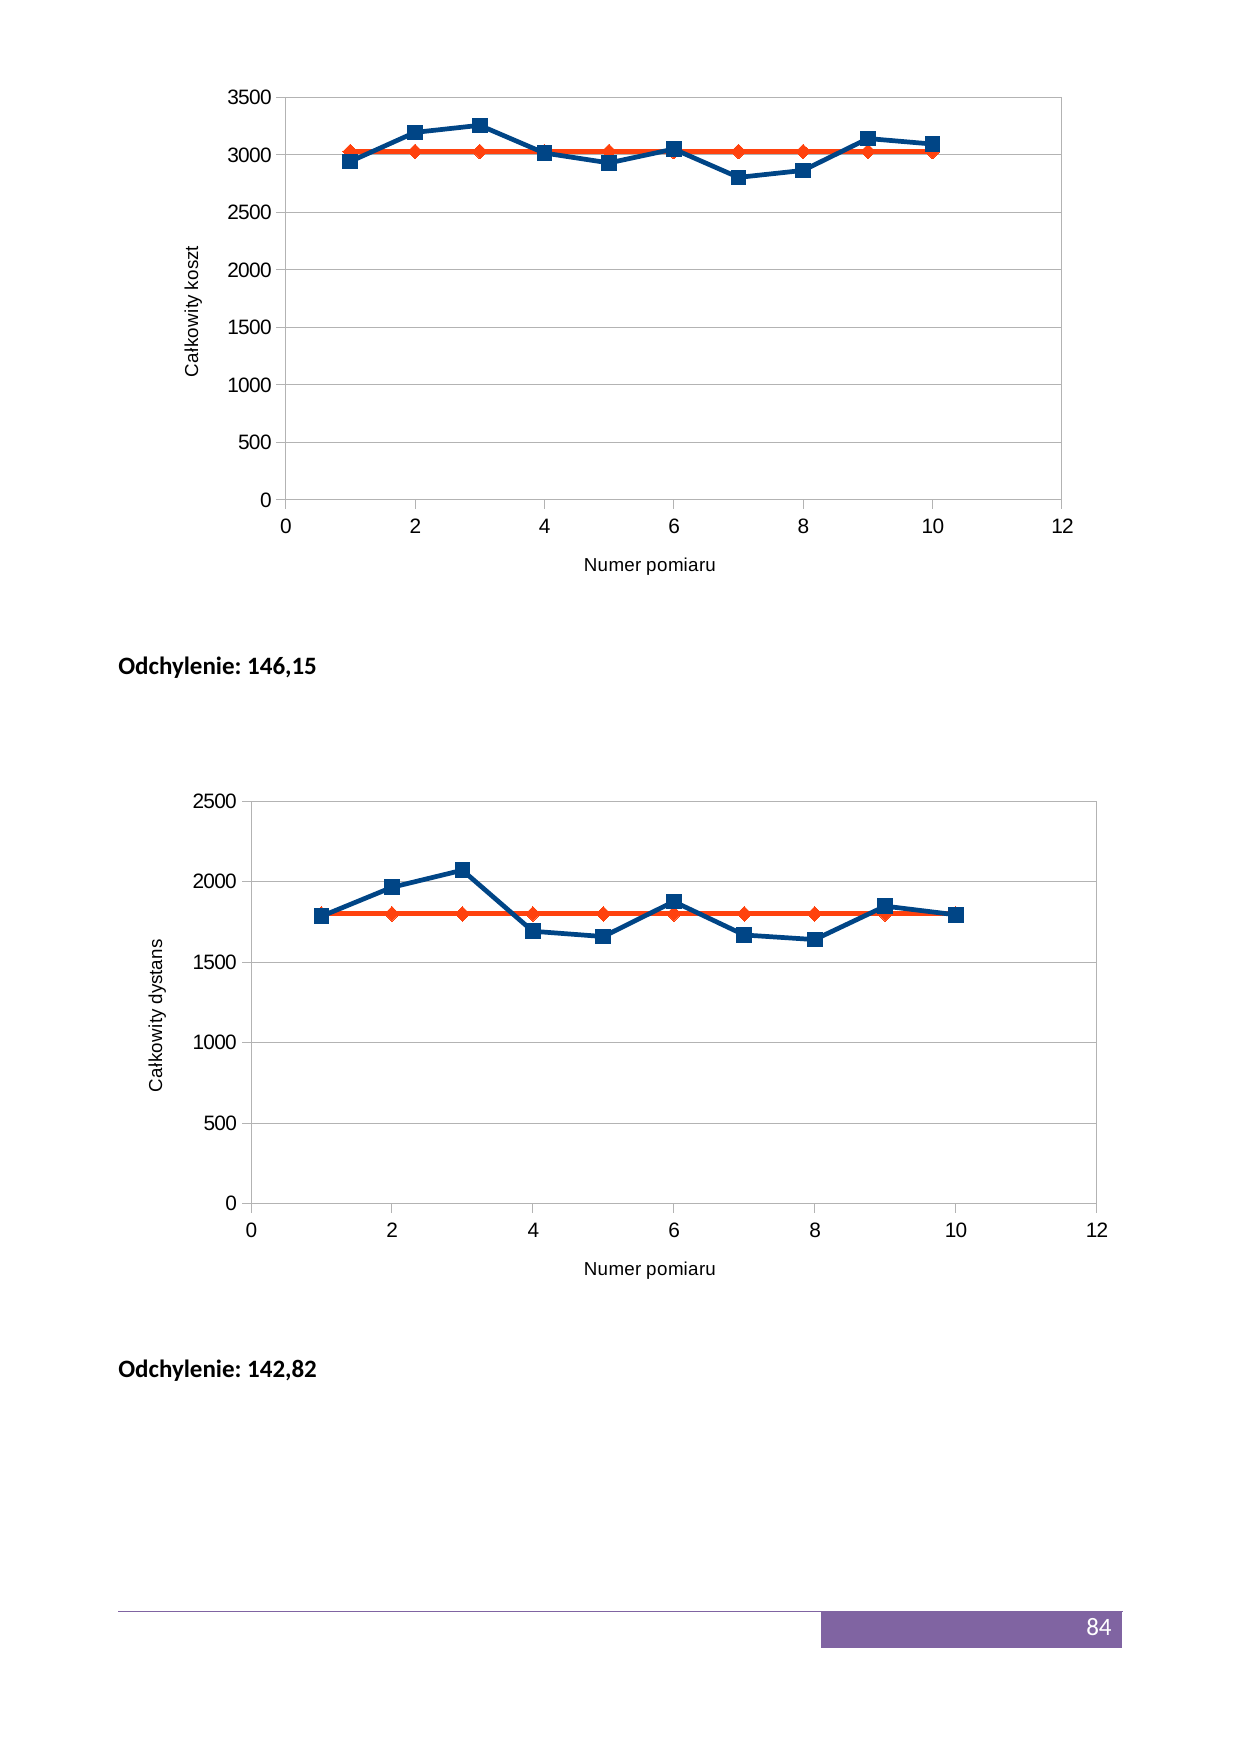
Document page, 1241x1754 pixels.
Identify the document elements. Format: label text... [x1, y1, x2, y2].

text Odchylenie: 146,15 [118, 650, 1122, 680]
text Odchylenie: 142,82 [118, 1353, 1122, 1384]
